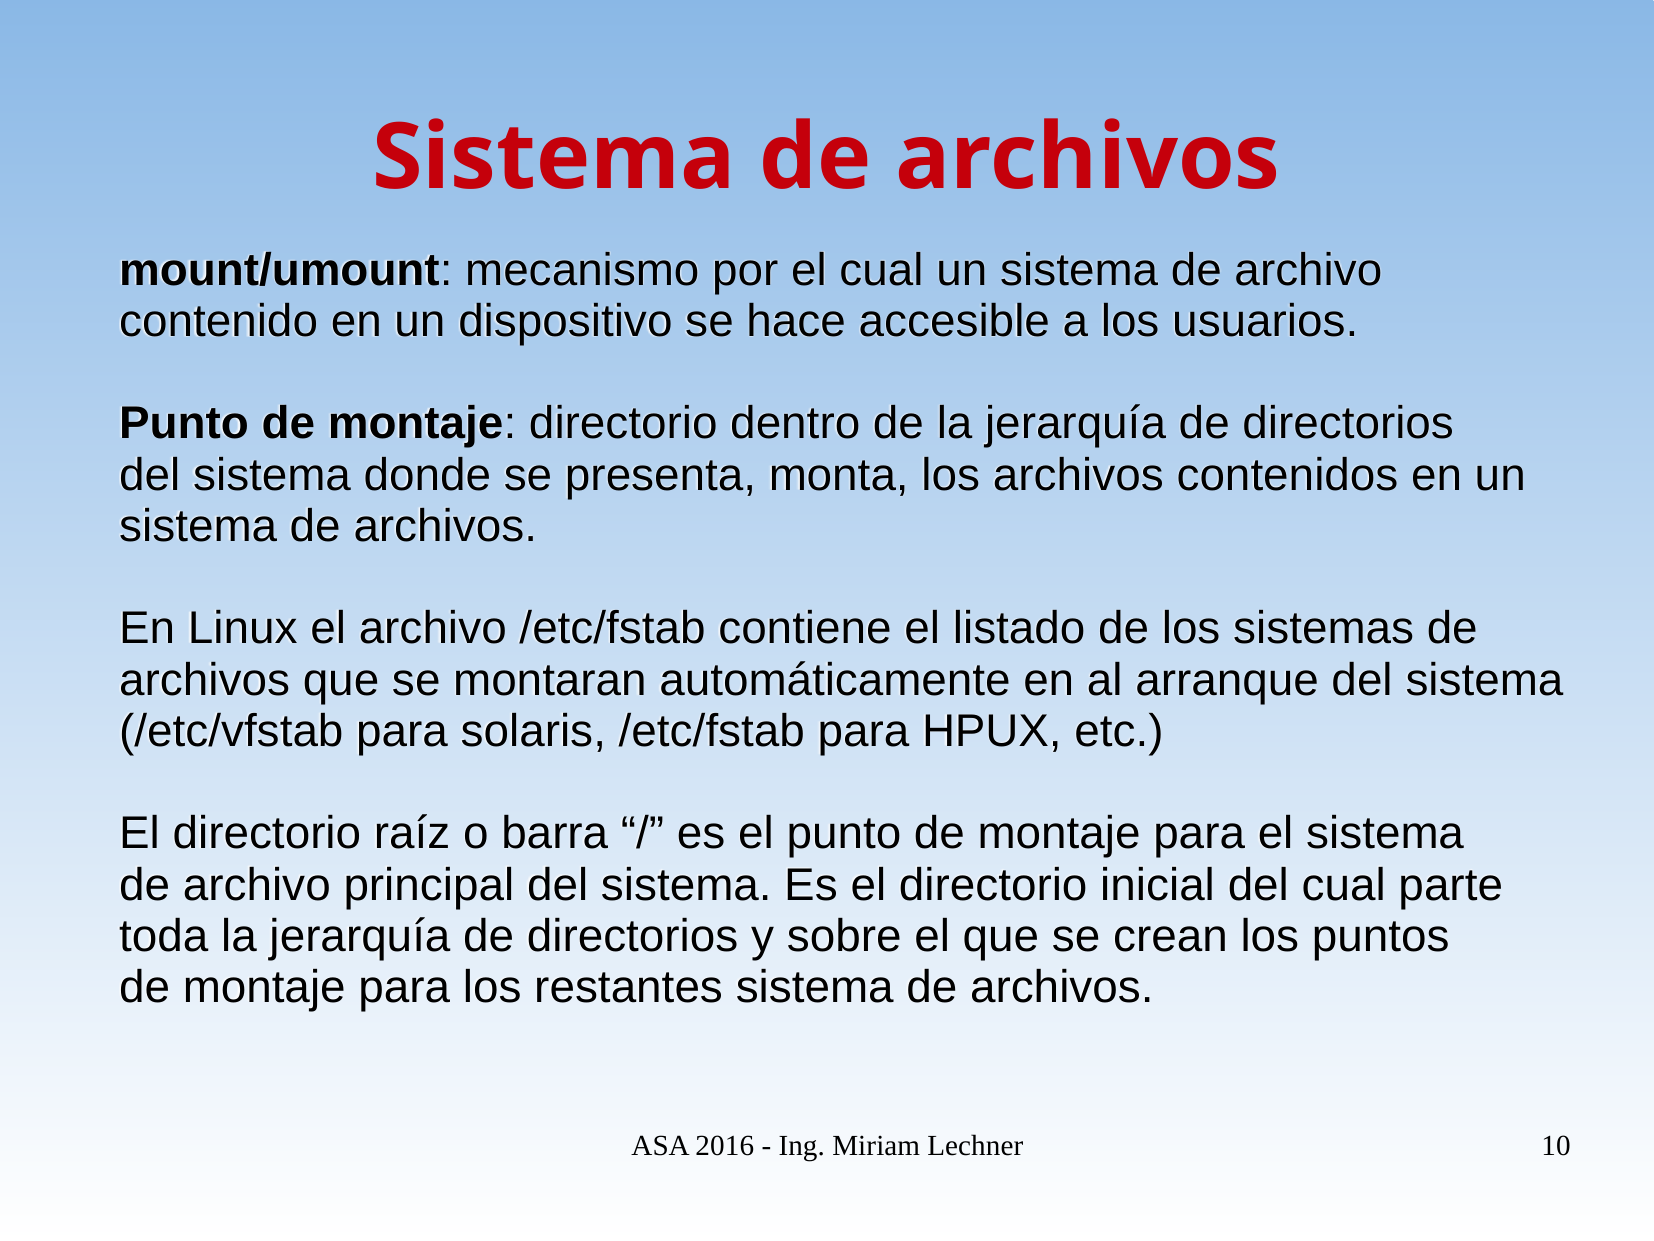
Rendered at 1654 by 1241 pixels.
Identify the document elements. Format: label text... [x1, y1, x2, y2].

text_box mount/umount: mecanismo por el cual un sistema de archivo contenido en un dispositivo se hace accesible a los usuarios. Punto de montaje: directorio dentro de la jerarquía de directorios del sistema donde se presenta, monta, los archivos contenidos en un sistema de archivos. En Linux el archivo /etc/fstab contiene el listado de los sistemas de archivos que se montaran automáticamente en al arranque del sistema (/etc/vfstab para solaris, /etc/fstab para HPUX, etc.) El directorio raíz o barra “/” es el punto de montaje para el sistema de archivo principal del sistema. Es el directorio inicial del cual parte toda la jerarquía de directorios y sobre el que se crean los puntos de montaje para los restantes sistema de archivos. [104, 236, 1654, 1174]
title Sistema de archivos [82, 49, 1571, 257]
